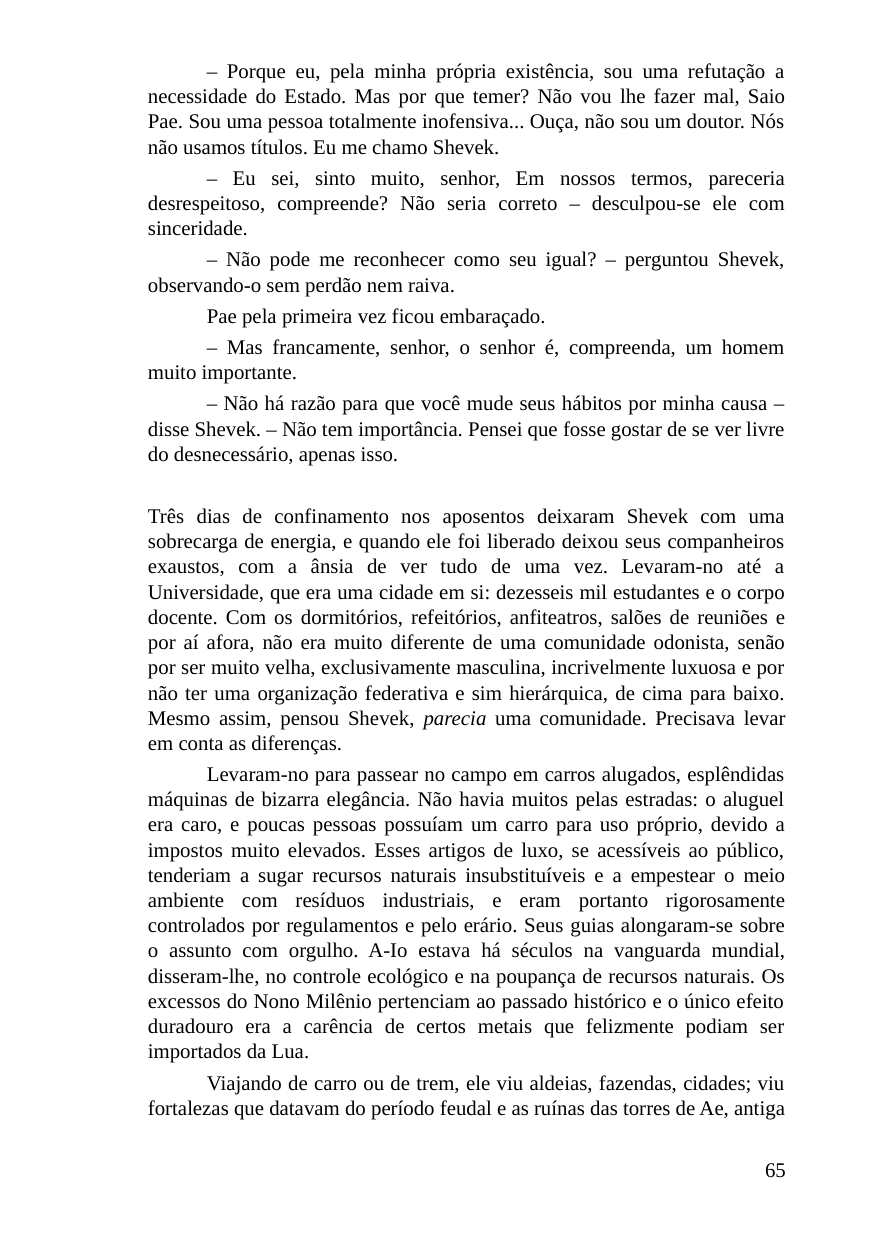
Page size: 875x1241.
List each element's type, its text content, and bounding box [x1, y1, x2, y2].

text Pae pela primeira vez ficou embaraçado. [148, 304, 786, 328]
text – Não há razão para que você mude seus hábitos por minha causa – disse Shevek. – Não tem importância. Pensei que fosse gostar de se ver livre do desnecessário, apenas isso. [148, 391, 786, 466]
text – Não pode me reconhecer como seu igual? – perguntou Shevek, observando-o sem perdão nem raiva. [148, 247, 786, 297]
text – Mas francamente, senhor, o senhor é, compreenda, um homem muito importante. [148, 335, 786, 384]
text Levaram-no para passear no campo em carros alugados, esplêndidas máquinas de bizarra elegância. Não havia muitos pelas estradas: o aluguel era caro, e poucas pessoas possuíam um carro para uso próprio, devido a impostos muito elevados. Esses artigos de luxo, se acessíveis ao público, tenderiam a sugar recursos naturais insubstituíveis e a empestear o meio ambiente com resíduos industriais, e eram portanto rigorosamente controlados por regulamentos e pelo erário. Seus guias alongaram-se sobre o assunto com orgulho. A-Io estava há séculos na vanguarda mundial, disseram-lhe, no controle ecológico e na poupança de recursos naturais. Os excessos do Nono Milênio pertenciam ao passado histórico e o único efeito duradouro era a carência de certos metais que felizmente podiam ser importados da Lua. [148, 762, 786, 1063]
text Viajando de carro ou de trem, ele viu aldeias, fazendas, cidades; viu fortalezas que datavam do período feudal e as ruínas das torres de Ae, antiga [148, 1070, 786, 1120]
text – Porque eu, pela minha própria existência, sou uma refutação a necessidade do Estado. Mas por que temer? Não vou lhe fazer mal, Saio Pae. Sou uma pessoa totalmente inofensiva... Ouça, não sou um doutor. Nós não usamos títulos. Eu me chamo Shevek. [148, 59, 786, 159]
text – Eu sei, sinto muito, senhor, Em nossos termos, pareceria desrespeitoso, compreende? Não seria correto – desculpou-se ele com sinceridade. [148, 166, 786, 240]
text Três dias de confinamento nos aposentos deixaram Shevek com uma sobrecarga de energia, e quando ele foi liberado deixou seus companheiros exaustos, com a ânsia de ver tudo de uma vez. Levaram-no até a Universidade, que era uma cidade em si: dezesseis mil estudantes e o corpo docente. Com os dormitórios, refeitórios, anfiteatros, salões de reuniões e por aí afora, não era muito diferente de uma comunidade odonista, senão por ser muito velha, exclusivamente masculina, incrivelmente luxuosa e por não ter uma organização federativa e sim hierárquica, de cima para baixo. Mesmo assim, pensou Shevek, parecia uma comunidade. Precisava levar em conta as diferenças. [148, 504, 786, 755]
